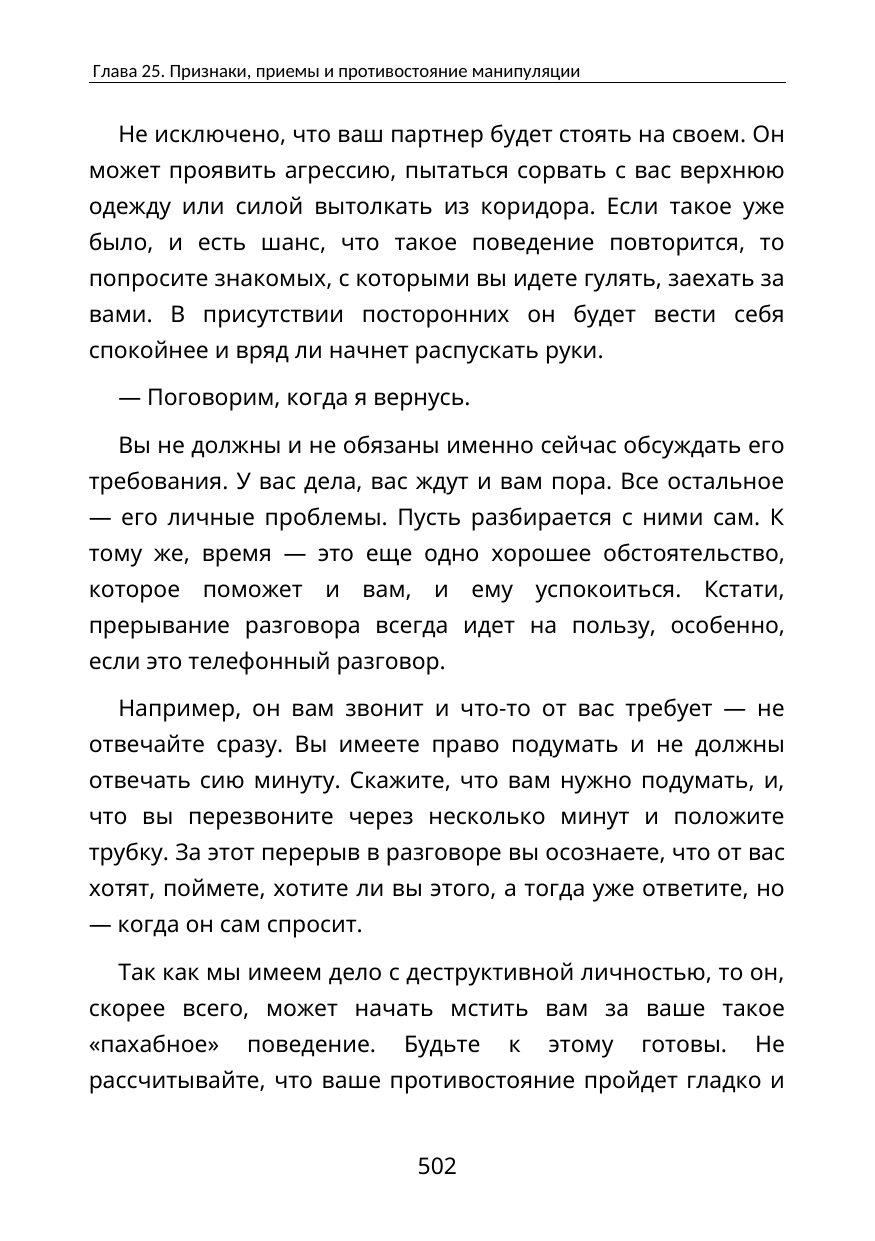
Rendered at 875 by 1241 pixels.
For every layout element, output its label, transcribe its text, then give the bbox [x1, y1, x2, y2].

text — Поговорим, когда я вернусь. [88, 381, 786, 413]
text Так как мы имеем дело с деструктивной личностью, то он, скорее всего, может начать мстить вам за ваше такое «пахабное» поведение. Будьте к этому готовы. Не рассчитывайте, что ваше противостояние пройдет гладко и [88, 956, 786, 1095]
text Вы не должны и не обязаны именно сейчас обсуждать его требования. У вас дела, вас ждут и вам пора. Все остальное — его личные проблемы. Пусть разбирается с ними сам. К тому же, время — это еще одно хорошее обстоятельство, которое поможет и вам, и ему успокоиться. Кстати, прерывание разговора всегда идет на пользу, особенно, если это телефонный разговор. [88, 429, 786, 676]
text Не исключено, что ваш партнер будет стоять на своем. Он может проявить агрессию, пытаться сорвать с вас верхнюю одежду или силой вытолкать из коридора. Если такое уже было, и есть шанс, что такое поведение повторится, то попросите знакомых, с которыми вы идете гулять, заехать за вами. В присутствии посторонних он будет вести себя спокойнее и вряд ли начнет распускать руки. [88, 118, 786, 365]
text Например, он вам звонит и что-то от вас требует — не отвечайте сразу. Вы имеете право подумать и не должны отвечать сию минуту. Скажите, что вам нужно подумать, и, что вы перезвоните через несколько минут и положите трубку. За этот перерыв в разговоре вы осознаете, что от вас хотят, поймете, хотите ли вы этого, а тогда уже ответите, но — когда он сам спросит. [88, 692, 786, 939]
